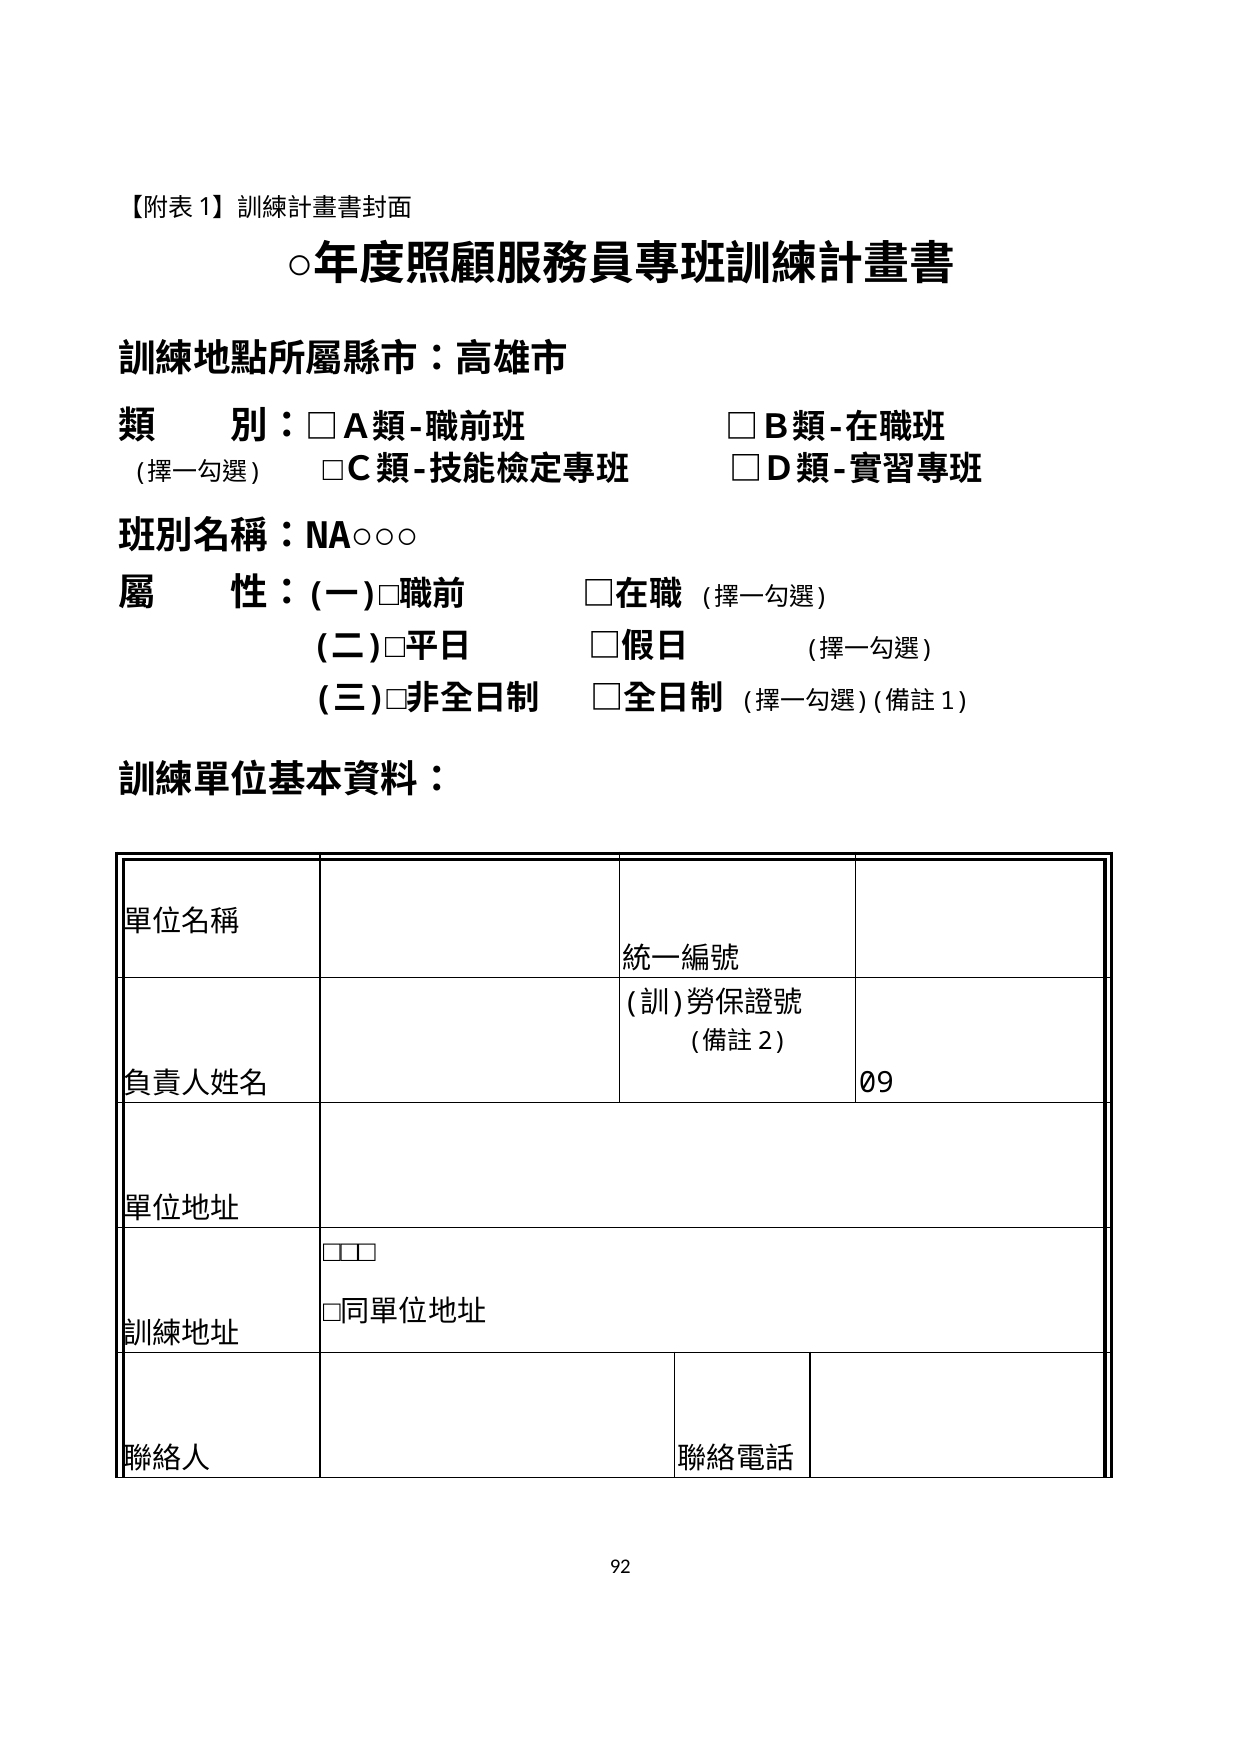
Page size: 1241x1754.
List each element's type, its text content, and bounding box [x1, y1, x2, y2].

text (擇一勾選) □Ｃ類-技能檢定專班 □Ｄ類-實習專班 [133, 447, 1122, 489]
table_cell 訓練地址 [125, 1228, 319, 1352]
text (三)□非全日制 □全日制 (擇一勾選)(備註1) [303, 668, 1122, 720]
text 訓練地點所屬縣市：高雄市 [118, 312, 1122, 387]
table_header 單位名稱 [120, 855, 319, 977]
table_cell 負責人姓名 [125, 978, 319, 1102]
table_cell 聯絡電話 [675, 1353, 809, 1477]
text 訓練單位基本資料： [118, 739, 1122, 806]
text (二)□平日 □假日 (擇一勾選) [312, 616, 1122, 668]
table_cell [811, 1353, 1103, 1477]
text 班別名稱：NA○○○ [118, 489, 1122, 564]
table_header [856, 855, 1108, 977]
table_cell 09 [856, 978, 1103, 1102]
table_cell 聯絡人 [125, 1353, 319, 1477]
text 屬 性：(一)□職前 □在職 (擇一勾選) [118, 564, 1122, 616]
table_cell [321, 978, 619, 1102]
table_cell [321, 1353, 674, 1477]
table_cell (訓)勞保證號 (備註2) [620, 978, 855, 1102]
table_cell □□□ □同單位地址 [321, 1228, 1103, 1352]
table_header [321, 861, 619, 977]
text 類 別：□Ａ類-職前班 □Ｂ類-在職班 [118, 406, 1122, 447]
subtitle 【附表1】訓練計畫書封面 [118, 164, 1122, 227]
table_cell 單位地址 [125, 1103, 319, 1227]
table_header 統一編號 [620, 861, 855, 977]
table_header [856, 861, 1103, 977]
text ○年度照顧服務員專班訓練計畫書 [118, 227, 1122, 293]
table_cell [321, 1103, 1103, 1227]
